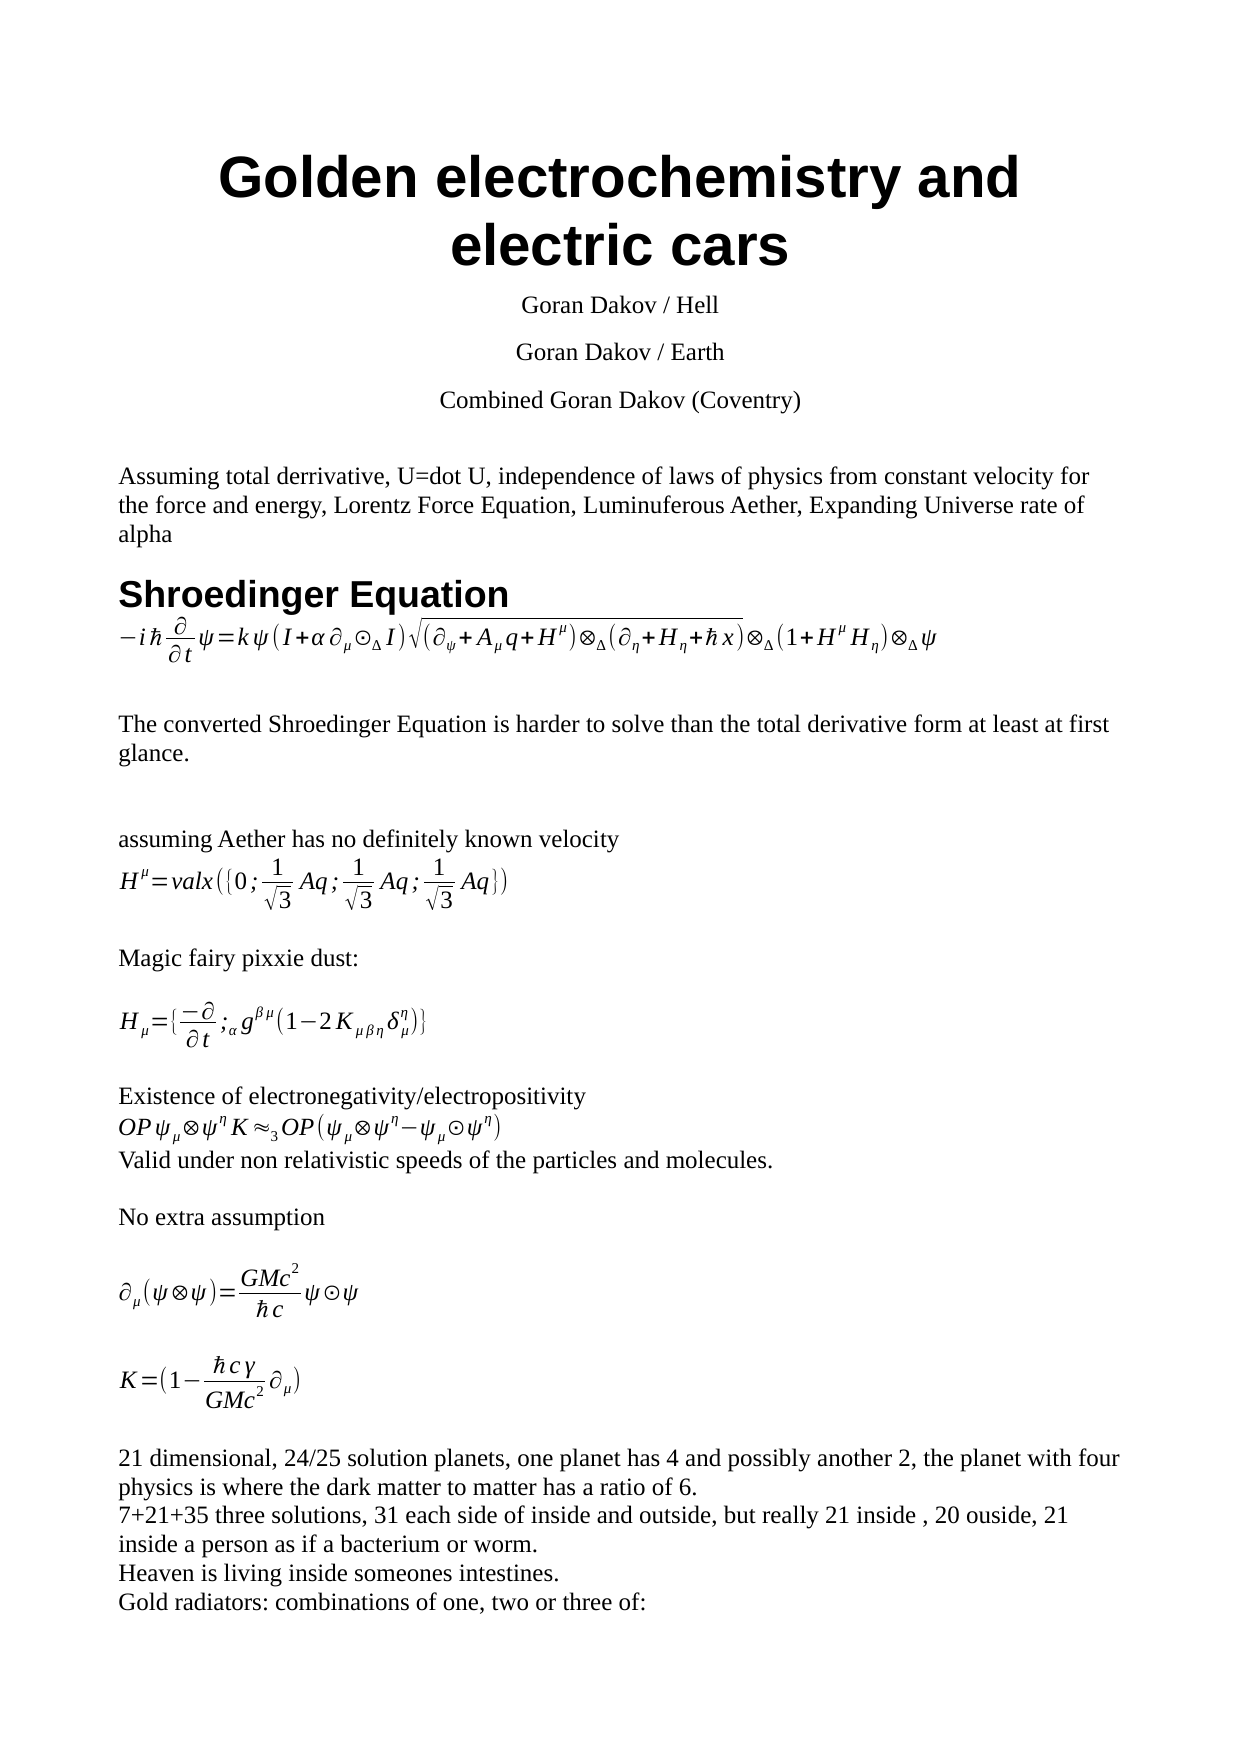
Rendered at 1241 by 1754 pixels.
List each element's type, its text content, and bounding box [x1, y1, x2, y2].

text Existence of electronegativity/electropositivity [118, 1081, 1122, 1110]
text Combined Goran Dakov (Coventry) [118, 385, 1122, 414]
text Assuming total derrivative, U=dot U, independence of laws of physics from constant velocity for the force and energy, Lorentz Force Equation, Luminuferous Aether, Expanding Universe rate of alpha [118, 461, 1122, 548]
text Heaven is living inside someones intestines. [118, 1558, 1122, 1587]
text Magic fairy pixxie dust: [118, 943, 1122, 972]
title Golden electrochemistry and electric cars [118, 143, 1122, 277]
text Goran Dakov / Hell [118, 290, 1122, 318]
subtitle Shroedinger Equation [118, 573, 1122, 668]
text assuming Aether has no definitely known velocity [118, 824, 1122, 853]
text 21 dimensional, 24/25 solution planets, one planet has 4 and possibly another 2, the planet with four physics is where the dark matter to matter has a ratio of 6. [118, 1443, 1122, 1501]
text Goran Dakov / Earth [118, 337, 1122, 366]
text 7+21+35 three solutions, 31 each side of inside and outside, but really 21 inside , 20 ouside, 21 inside a person as if a bacterium or worm. [118, 1501, 1122, 1558]
text No extra assumption [118, 1202, 1122, 1231]
text Valid under non relativistic speeds of the particles and molecules. [118, 1145, 1122, 1174]
text Gold radiators: combinations of one, two or three of: [118, 1587, 1122, 1616]
text The converted Shroedinger Equation is harder to solve than the total derivative form at least at first glance. [118, 709, 1122, 766]
